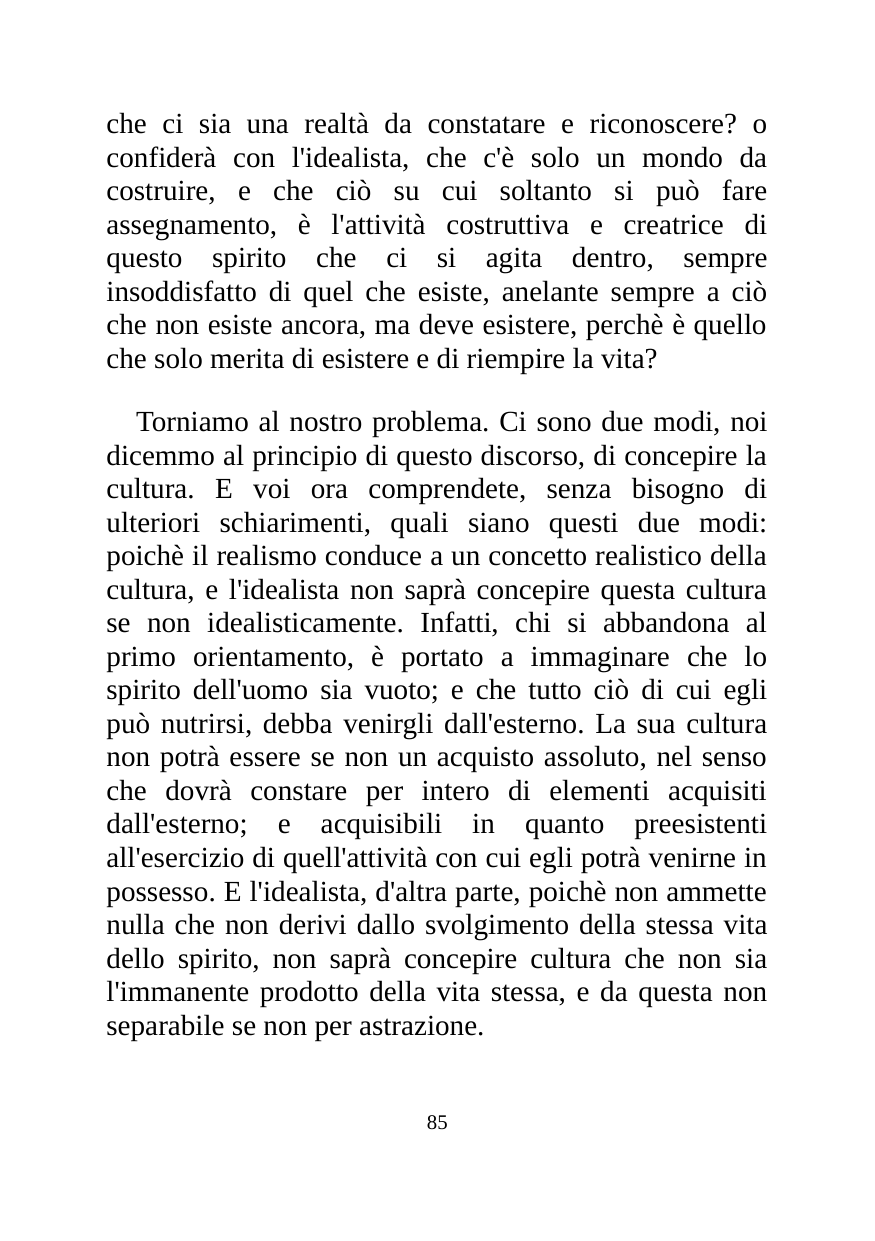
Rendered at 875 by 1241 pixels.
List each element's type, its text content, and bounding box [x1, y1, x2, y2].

text Torniamo al nostro problema. Ci sono due modi, noi dicemmo al principio di questo discorso, di concepire la cultura. E voi ora comprendete, senza bisogno di ulteriori schiarimenti, quali siano questi due modi: poichè il realismo conduce a un concetto realistico della cultura, e l'idealista non saprà concepire questa cultura se non idealisticamente. Infatti, chi si abbandona al primo orientamento, è portato a immaginare che lo spirito dell'uomo sia vuoto; e che tutto ciò di cui egli può nutrirsi, debba venirgli dall'esterno. La sua cultura non potrà essere se non un acquisto assoluto, nel senso che dovrà constare per intero di elementi acquisiti dall'esterno; e acquisibili in quanto preesistenti all'esercizio di quell'attività con cui egli potrà venirne in possesso. E l'idealista, d'altra parte, poichè non ammette nulla che non derivi dallo svolgimento della stessa vita dello spirito, non saprà concepire cultura che non sia l'immanente prodotto della vita stessa, e da questa non separabile se non per astrazione. [106, 404, 768, 1041]
text che ci sia una realtà da constatare e riconoscere? o confiderà con l'idealista, che c'è solo un mondo da costruire, e che ciò su cui soltanto si può fare assegnamento, è l'attività costruttiva e creatrice di questo spirito che ci si agita dentro, sempre insoddisfatto di quel che esiste, anelante sempre a ciò che non esiste ancora, ma deve esistere, perchè è quello che solo merita di esistere e di riempire la vita? [106, 106, 768, 374]
